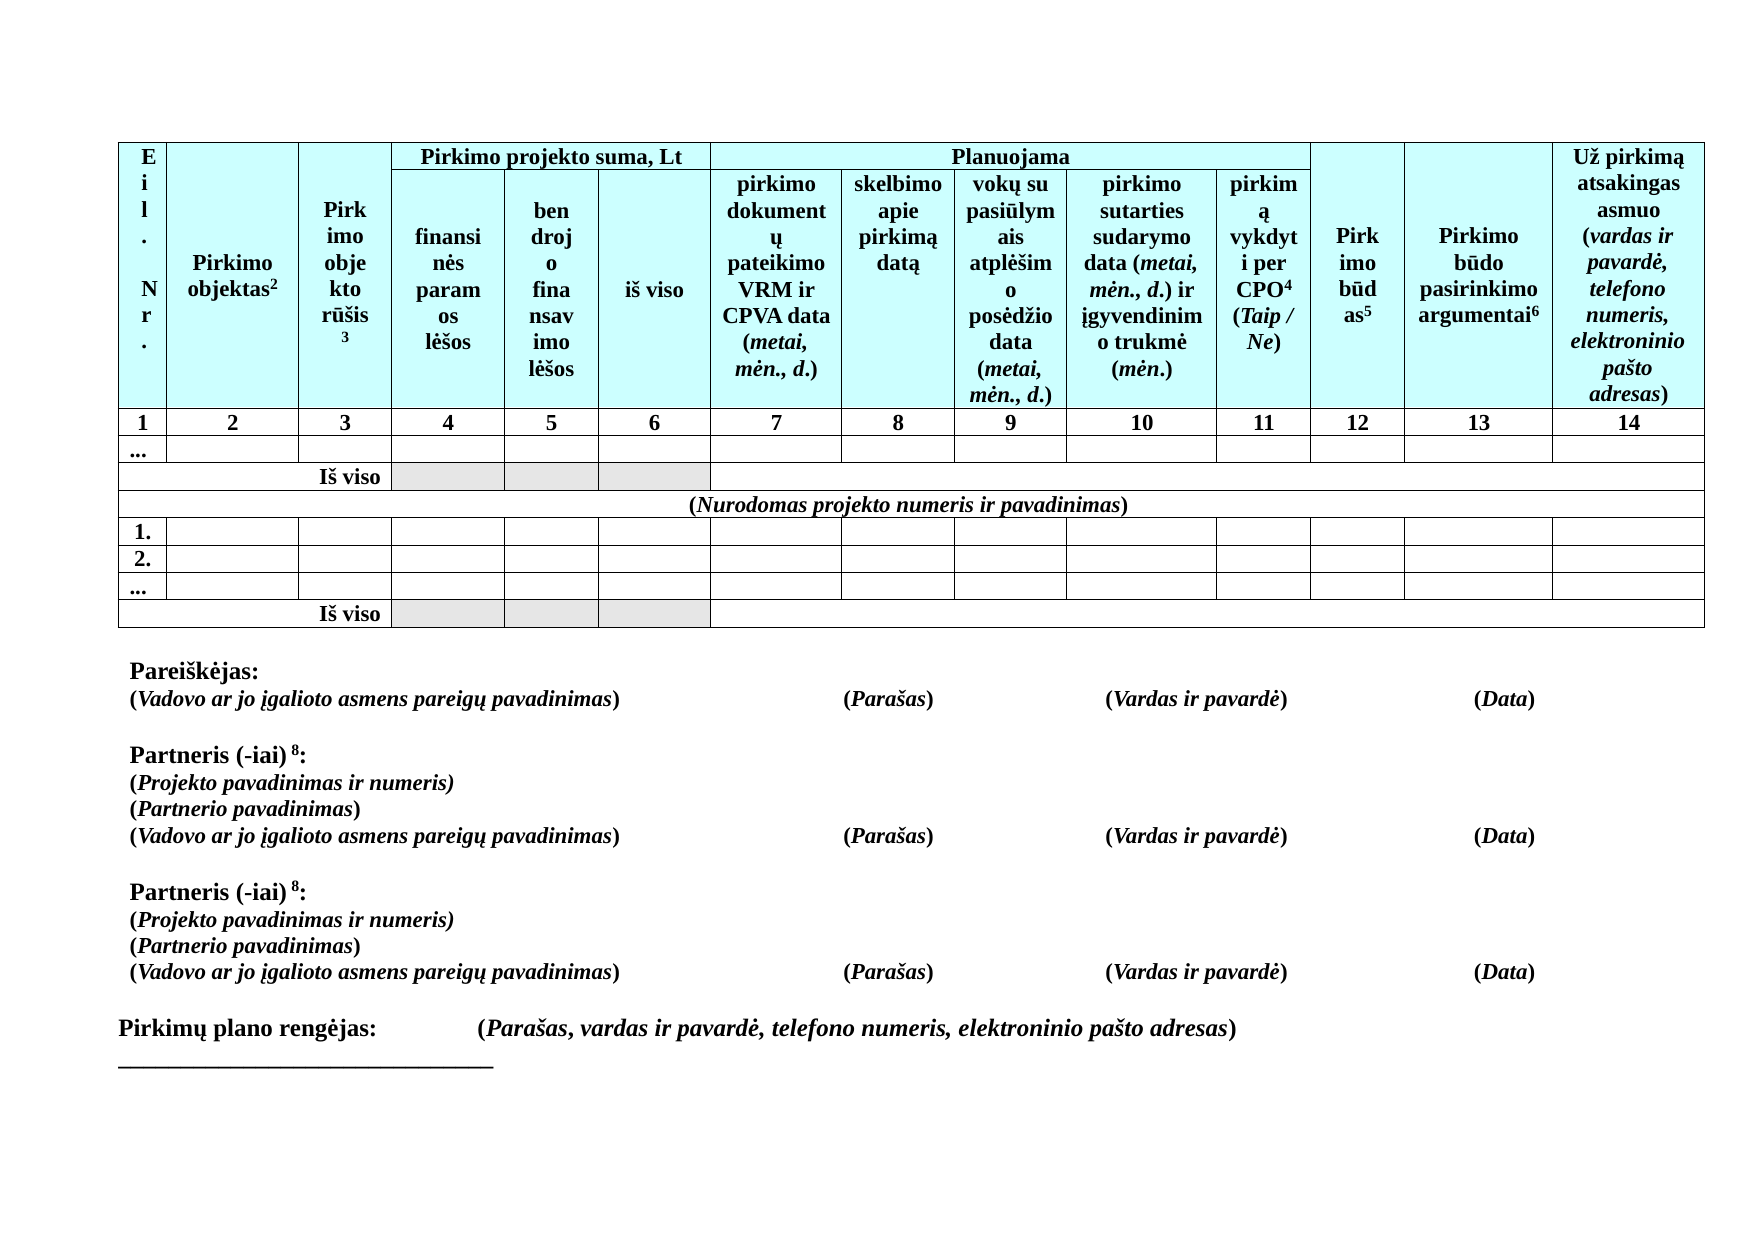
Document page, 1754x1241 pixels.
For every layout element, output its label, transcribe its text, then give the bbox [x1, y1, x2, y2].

table_cell [392, 518, 504, 544]
table_cell 8 [842, 409, 954, 435]
table_cell [692, 712, 734, 740]
table_cell [1350, 932, 1658, 958]
table_cell 3 [299, 409, 391, 435]
table_cell [955, 518, 1066, 544]
table_cell [711, 546, 841, 572]
table_cell 11 [1217, 409, 1310, 435]
table_cell [1350, 877, 1658, 906]
table_cell [1405, 518, 1552, 544]
table_cell [599, 546, 710, 572]
table_cell [1067, 436, 1216, 462]
table_cell (Partnerio pavadinimas) [118, 932, 692, 958]
table_cell (Vadovo ar jo įgalioto asmens pareigų pavadinimas) [118, 958, 692, 985]
table_cell [1553, 573, 1704, 599]
table_cell [692, 822, 734, 848]
table_cell [955, 546, 1066, 572]
table_cell [599, 463, 710, 490]
table_cell Iš viso [119, 600, 391, 627]
table_cell [1350, 769, 1658, 795]
table_cell [599, 600, 710, 627]
table_cell vokų su pasiūlymais atplėšimo posėdžio data (metai, mėn., d.) [955, 170, 1066, 407]
table_cell [711, 600, 1704, 627]
table_cell [711, 436, 841, 462]
table_cell [734, 740, 1042, 769]
table_cell [734, 848, 1042, 877]
table_cell [1042, 877, 1350, 906]
table_cell [1350, 848, 1658, 877]
table_cell [692, 685, 734, 712]
table_cell [1042, 932, 1350, 958]
table_cell 5 [505, 409, 598, 435]
table_cell [599, 518, 710, 544]
table_header Eil. Nr. [119, 143, 166, 407]
table_cell [505, 463, 598, 490]
table_cell [711, 573, 841, 599]
table_cell [1042, 769, 1350, 795]
table_cell [392, 546, 504, 572]
table_cell [167, 518, 298, 544]
table_cell [1067, 546, 1216, 572]
table_cell (Projekto pavadinimas ir numeris) [118, 769, 692, 795]
table_cell [1405, 546, 1552, 572]
table_cell bendrojo finansavimo lėšos [505, 170, 598, 407]
table_cell [1311, 573, 1404, 599]
table_cell [842, 573, 954, 599]
table_cell pirkimo sutarties sudarymo data (metai, mėn., d.) ir įgyvendinimo trukmė (mėn.) [1067, 170, 1216, 407]
table_cell [711, 463, 1704, 490]
table_header Planuojama [711, 143, 1310, 169]
table_cell [392, 573, 504, 599]
table_cell 1. [119, 518, 166, 544]
table_cell [842, 436, 954, 462]
table_cell pirkimo dokumentų pateikimo VRM ir CPVA data (metai, mėn., d.) [711, 170, 841, 407]
table_cell [392, 436, 504, 462]
table_cell [1042, 712, 1350, 740]
table_cell (Partnerio pavadinimas) [118, 795, 692, 822]
table_cell [1217, 436, 1310, 462]
table_cell [299, 546, 391, 572]
table_cell finansinės paramos lėšos [392, 170, 504, 407]
table_cell [692, 795, 734, 822]
table_cell (Vardas ir pavardė) [1042, 685, 1350, 712]
table_cell [842, 546, 954, 572]
table_cell Iš viso [119, 463, 391, 490]
table_cell [1217, 518, 1310, 544]
table_cell [1553, 518, 1704, 544]
table_cell [1217, 573, 1310, 599]
text Pirkimų plano rengėjas: (Parašas, vardas ir pavardė, telefono numeris, elektroninio pašto adresas) [118, 1013, 1636, 1042]
table_header [692, 656, 734, 685]
table_cell [1067, 573, 1216, 599]
table_cell [392, 463, 504, 490]
table_cell (Vadovo ar jo įgalioto asmens pareigų pavadinimas) [118, 822, 692, 848]
table_cell 9 [955, 409, 1066, 435]
table_cell (Data) [1350, 685, 1658, 712]
table_cell 14 [1553, 409, 1704, 435]
table_cell [842, 518, 954, 544]
table_cell [692, 906, 734, 932]
table_cell (Projekto pavadinimas ir numeris) [118, 906, 692, 932]
table_cell [505, 518, 598, 544]
text ______________________________ [118, 1042, 1636, 1071]
table_cell [392, 600, 504, 627]
table_cell [167, 546, 298, 572]
table_cell [118, 712, 692, 740]
table_cell [1217, 546, 1310, 572]
table_cell 13 [1405, 409, 1552, 435]
table_cell 1 [119, 409, 166, 435]
table_cell 2 [167, 409, 298, 435]
table_cell [711, 518, 841, 544]
table_cell [505, 546, 598, 572]
table_cell [1311, 518, 1404, 544]
table_cell (Data) [1350, 958, 1658, 985]
table_cell [1350, 795, 1658, 822]
table_header Pareiškėjas: [118, 656, 692, 685]
table_cell ... [119, 436, 166, 462]
table_header Pirkimo projekto suma, Lt [392, 143, 710, 169]
table_cell (Data) [1350, 822, 1658, 848]
table_cell Partneris (-iai) 8: [118, 877, 692, 906]
table_cell [505, 436, 598, 462]
table_cell 7 [711, 409, 841, 435]
table_cell [299, 573, 391, 599]
table_cell [955, 436, 1066, 462]
table_cell [734, 712, 1042, 740]
table_cell 4 [392, 409, 504, 435]
table_cell (Parašas) [734, 822, 1042, 848]
table_header [1042, 656, 1350, 685]
table_cell [692, 740, 734, 769]
table_cell [1350, 712, 1658, 740]
table_cell [692, 932, 734, 958]
table_cell [299, 518, 391, 544]
table_cell [1405, 436, 1552, 462]
table_cell [734, 795, 1042, 822]
table_cell [505, 573, 598, 599]
table_header Pirkimo būdo pasirinkimo argumentai6 [1405, 143, 1552, 407]
table_header [734, 656, 1042, 685]
table_cell 10 [1067, 409, 1216, 435]
table_cell [1553, 436, 1704, 462]
table_cell [692, 769, 734, 795]
table_cell iš viso [599, 170, 710, 407]
table_header Pirkimo objekto rūšis3 [299, 143, 391, 407]
table_cell [599, 573, 710, 599]
table_cell [692, 877, 734, 906]
table_cell [1311, 546, 1404, 572]
table_cell (Nurodomas projekto numeris ir pavadinimas) [119, 491, 1704, 517]
table_cell ... [119, 573, 166, 599]
table_cell [299, 436, 391, 462]
table_cell [734, 906, 1042, 932]
table_cell [1042, 740, 1350, 769]
table_cell [1042, 795, 1350, 822]
table_header Pirkimo būdas5 [1311, 143, 1404, 407]
table_cell [692, 958, 734, 985]
table_cell (Vardas ir pavardė) [1042, 958, 1350, 985]
table_cell [1350, 906, 1658, 932]
table_cell 2. [119, 546, 166, 572]
table_cell [1042, 848, 1350, 877]
table_cell [1405, 573, 1552, 599]
table_header [1350, 656, 1658, 685]
table_cell [734, 877, 1042, 906]
table_cell Partneris (-iai) 8: [118, 740, 692, 769]
table_cell (Parašas) [734, 685, 1042, 712]
table_cell (Parašas) [734, 958, 1042, 985]
table_cell [734, 769, 1042, 795]
table_cell [1553, 546, 1704, 572]
table_cell [734, 932, 1042, 958]
table_cell [167, 573, 298, 599]
table_header Už pirkimą atsakingas asmuo (vardas ir pavardė, telefono numeris, elektroninio pašto adresas) [1553, 143, 1704, 407]
table_cell [1067, 518, 1216, 544]
table_cell [1042, 906, 1350, 932]
table_cell [599, 436, 710, 462]
table_cell pirkimą vykdyti per CPO4 (Taip / Ne) [1217, 170, 1310, 407]
table_cell [1350, 740, 1658, 769]
table_cell [1311, 436, 1404, 462]
table_cell [955, 573, 1066, 599]
table_header Pirkimo objektas2 [167, 143, 298, 407]
table_cell (Vardas ir pavardė) [1042, 822, 1350, 848]
table_cell [167, 436, 298, 462]
table_cell [118, 848, 692, 877]
table_cell 6 [599, 409, 710, 435]
table_cell [692, 848, 734, 877]
table_cell 12 [1311, 409, 1404, 435]
table_cell [505, 600, 598, 627]
table_cell (Vadovo ar jo įgalioto asmens pareigų pavadinimas) [118, 685, 692, 712]
table_cell skelbimo apie pirkimą datą [842, 170, 954, 407]
